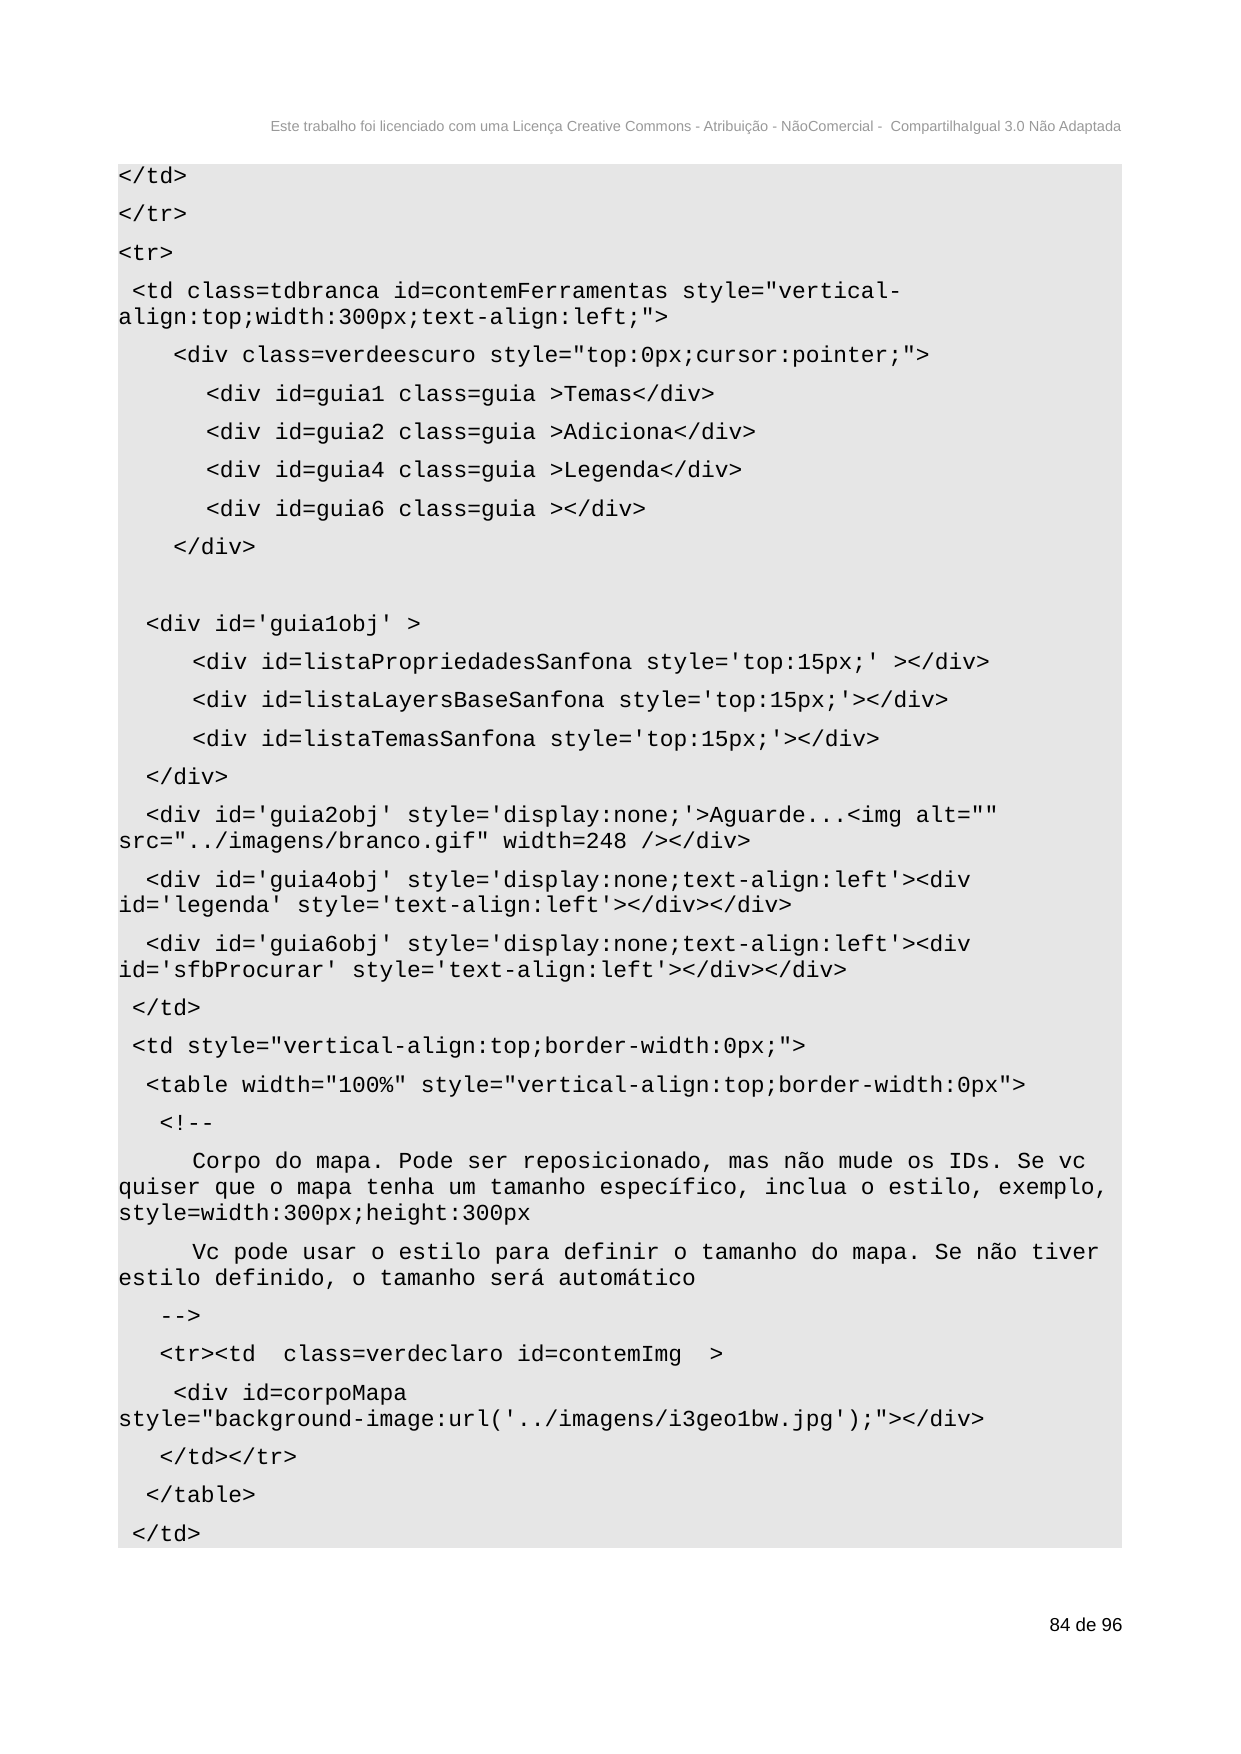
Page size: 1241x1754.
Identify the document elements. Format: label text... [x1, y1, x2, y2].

text <div id=corpoMapa style="background-image:url('../imagens/i3geo1bw.jpg');"></div> [118, 1381, 1122, 1433]
text <div id=guia6 class=guia ></div> [118, 497, 1122, 523]
text <!-- [118, 1111, 1122, 1137]
text <div id='guia6obj' style='display:none;text-align:left'><div id='sfbProcurar' style='text-align:left'></div></div> [118, 932, 1122, 984]
text <table width="100%" style="vertical-align:top;border-width:0px"> [118, 1073, 1122, 1099]
text <div class=verdeescuro style="top:0px;cursor:pointer;"> [118, 344, 1122, 369]
text <div id=guia1 class=guia >Temas</div> [118, 382, 1122, 408]
text <td style="vertical-align:top;border-width:0px;"> [118, 1035, 1122, 1061]
text </table> [118, 1483, 1122, 1509]
text <div id=listaTemasSanfona style='top:15px;'></div> [118, 727, 1122, 753]
text <tr> [118, 241, 1122, 267]
text <div id=guia4 class=guia >Legenda</div> [118, 459, 1122, 484]
text </div> [118, 535, 1122, 561]
text --> [118, 1304, 1122, 1330]
text Vc pode usar o estilo para definir o tamanho do mapa. Se não tiver estilo definido, o tamanho será automático [118, 1240, 1122, 1292]
text </div> [118, 765, 1122, 791]
text </td> [118, 1522, 1122, 1548]
text <div id=listaPropriedadesSanfona style='top:15px;' ></div> [118, 650, 1122, 676]
text <tr><td class=verdeclaro id=contemImg > [118, 1343, 1122, 1368]
text </td> [118, 996, 1122, 1022]
text </td></tr> [118, 1445, 1122, 1471]
text Corpo do mapa. Pode ser reposicionado, mas não mude os IDs. Se vc quiser que o mapa tenha um tamanho específico, inclua o estilo, exemplo, style=width:300px;height:300px [118, 1150, 1122, 1228]
text <div id='guia1obj' > [118, 612, 1122, 638]
text </td> [118, 164, 1122, 190]
text </tr> [118, 203, 1122, 229]
text <td class=tdbranca id=contemFerramentas style="vertical-align:top;width:300px;text-align:left;"> [118, 279, 1122, 331]
text <div id=listaLayersBaseSanfona style='top:15px;'></div> [118, 689, 1122, 714]
text <div id='guia2obj' style='display:none;'>Aguarde...<img alt="" src="../imagens/branco.gif" width=248 /></div> [118, 804, 1122, 856]
text <div id=guia2 class=guia >Adiciona</div> [118, 420, 1122, 446]
text <div id='guia4obj' style='display:none;text-align:left'><div id='legenda' style='text-align:left'></div></div> [118, 868, 1122, 920]
